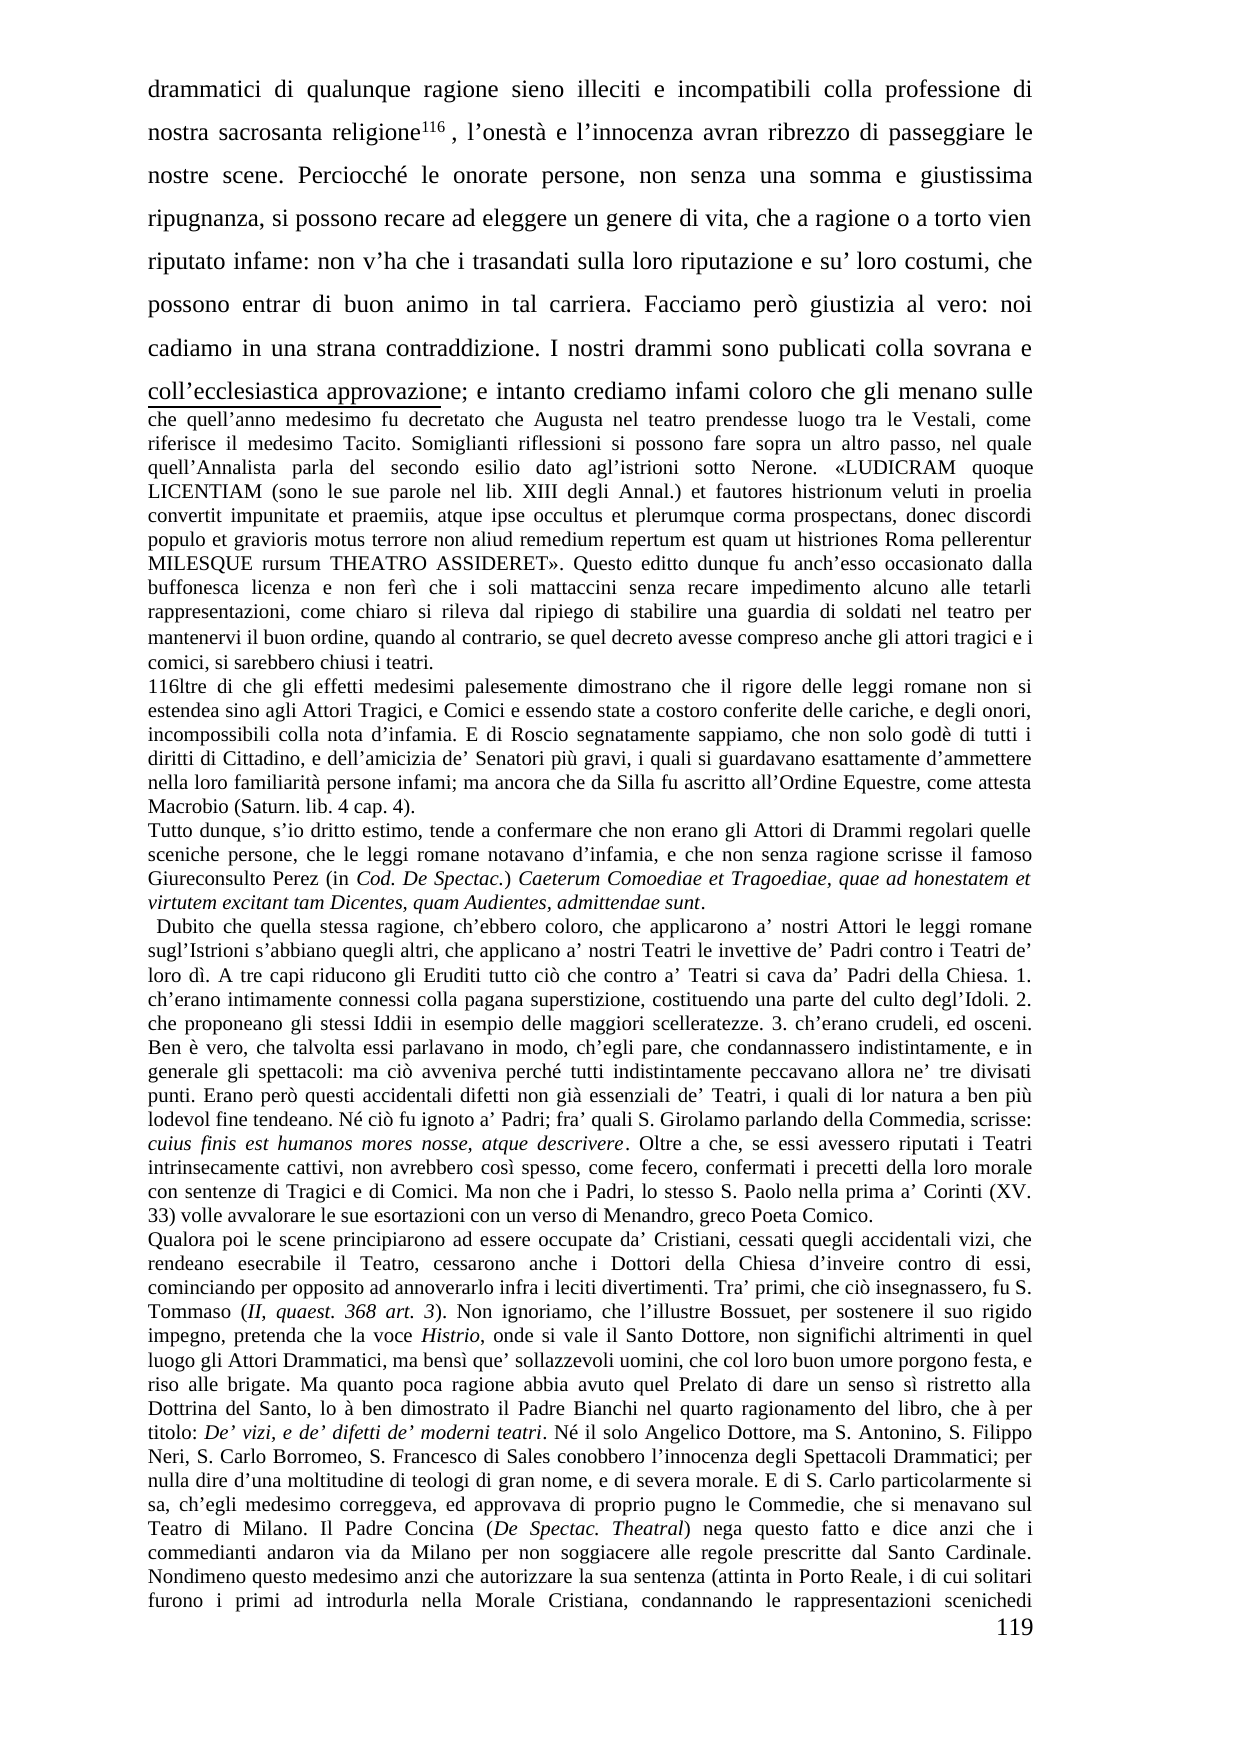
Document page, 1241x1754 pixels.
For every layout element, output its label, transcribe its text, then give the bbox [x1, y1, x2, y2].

text Qualora poi le scene principiarono ad essere occupate da’ Cristiani, cessati quegli accidentali vizi, che rendeano esecrabile il Teatro, cessarono anche i Dottori della Chiesa d’inveire contro di essi, cominciando per opposito ad annoverarlo infra i leciti divertimenti. Tra’ primi, che ciò insegnassero, fu S. Tommaso (II, quaest. 368 art. 3). Non ignoriamo, che l’illustre Bossuet, per sostenere il suo rigido impegno, pretenda che la voce Histrio, onde si vale il Santo Dottore, non significhi altrimenti in quel luogo gli Attori Drammatici, ma bensì que’ sollazzevoli uomini, che col loro buon umore porgono festa, e riso alle brigate. Ma quanto poca ragione abbia avuto quel Prelato di dare un senso sì ristretto alla Dottrina del Santo, lo à ben dimostrato il Padre Bianchi nel quarto ragionamento del libro, che à per titolo: De’ vizi, e de’ difetti de’ moderni teatri. Né il solo Angelico Dottore, ma S. Antonino, S. Filippo Neri, S. Carlo Borromeo, S. Francesco di Sales conobbero l’innocenza degli Spettacoli Drammatici; per nulla dire d’una moltitudine di teologi di gran nome, e di severa morale. E di S. Carlo particolarmente si sa, ch’egli medesimo correggeva, ed approvava di proprio pugno le Commedie, che si menavano sul Teatro di Milano. Il Padre Concina (De Spectac. Theatral) nega questo fatto e dice anzi che i commedianti andaron via da Milano per non soggiacere alle regole prescritte dal Santo Cardinale. Nondimeno questo medesimo anzi che autorizzare la sua sentenza (attinta in Porto Reale, i di cui solitari furono i primi ad introdurla nella Morale Cristiana, condannando le rappresentazioni scenichedi [148, 1227, 1033, 1612]
text drammatici di qualunque ragione sieno illeciti e incompatibili colla professione di nostra sacrosanta religione , l’onestà e l’innocenza avran ribrezzo di passeggiare le nostre scene. Perciocché le onorate persone, non senza una somma e giustissima ripugnanza, si possono recare ad eleggere un genere di vita, che a ragione o a torto vien riputato infame: non v’ha che i trasandati sulla loro riputazione e su’ loro costumi, che possono entrar di buon animo in tal carriera. Facciamo però giustizia al vero: noi cadiamo in una strana contraddizione. I nostri drammi sono publicati colla sovrana e coll’ecclesiastica approvazione; e intanto crediamo infami coloro che gli menano sulle [148, 74, 1033, 404]
text Dubito che quella stessa ragione, ch’ebbero coloro, che applicarono a’ nostri Attori le leggi romane sugl’Istrioni s’abbiano quegli altri, che applicano a’ nostri Teatri le invettive de’ Padri contro i Teatri de’ loro dì. A tre capi riducono gli Eruditi tutto ciò che contro a’ Teatri si cava da’ Padri della Chiesa. 1. ch’erano intimamente connessi colla pagana superstizione, costituendo una parte del culto degl’Idoli. 2. che proponeano gli stessi Iddii in esempio delle maggiori scelleratezze. 3. ch’erano crudeli, ed osceni. Ben è vero, che talvolta essi parlavano in modo, ch’egli pare, che condannassero indistintamente, e in generale gli spettacoli: ma ciò avveniva perché tutti indistintamente peccavano allora ne’ tre divisati punti. Erano però questi accidentali difetti non già essenziali de’ Teatri, i quali di lor natura a ben più lodevol fine tendeano. Né ciò fu ignoto a’ Padri; fra’ quali S. Girolamo parlando della Commedia, scrisse: cuius finis est humanos mores nosse, atque descrivere. Oltre a che, se essi avessero riputati i Teatri intrinsecamente cattivi, non avrebbero così spesso, come fecero, confermati i precetti della loro morale con sentenze di Tragici e di Comici. Ma non che i Padri, lo stesso S. Paolo nella prima a’ Corinti (XV. 33) volle avvalorare le sue esortazioni con un verso di Menandro, greco Poeta Comico. [148, 914, 1033, 1227]
text ltre di che gli effetti medesimi palesemente dimostrano che il rigore delle leggi romane non si estendea sino agli Attori Tragici, e Comici e essendo state a costoro conferite delle cariche, e degli onori, incompossibili colla nota d’infamia. E di Roscio segnatamente sappiamo, che non solo godè di tutti i diritti di Cittadino, e dell’amicizia de’ Senatori più gravi, i quali si guardavano esattamente d’ammettere nella loro familiarità persone infami; ma ancora che da Silla fu ascritto all’Ordine Equestre, come attesta Macrobio (Saturn. lib. 4 cap. 4). [148, 674, 1033, 818]
text Tutto dunque, s’io dritto estimo, tende a confermare che non erano gli Attori di Drammi regolari quelle sceniche persone, che le leggi romane notavano d’infamia, e che non senza ragione scrisse il famoso Giureconsulto Perez (in Cod. De Spectac.) Caeterum Comoediae et Tragoediae, quae ad honestatem et virtutem excitant tam Dicentes, quam Audientes, admittendae sunt. [148, 818, 1033, 914]
text che quell’anno medesimo fu decretato che Augusta nel teatro prendesse luogo tra le Vestali, come riferisce il medesimo Tacito. Somiglianti riflessioni si possono fare sopra un altro passo, nel quale quell’Annalista parla del secondo esilio dato agl’istrioni sotto Nerone. «LUDICRAM quoque LICENTIAM (sono le sue parole nel lib. XIII degli Annal.) et fautores histrionum veluti in proelia convertit impunitate et praemiis, atque ipse occultus et plerumque corma prospectans, donec discordi populo et gravioris motus terrore non aliud remedium repertum est quam ut histriones Roma pellerentur MILESQUE rursum THEATRO ASSIDERET». Questo editto dunque fu anch’esso occasionato dalla buffonesca licenza e non ferì che i soli mattaccini senza recare impedimento alcuno alle tetarli rappresentazioni, come chiaro si rileva dal ripiego di stabilire una guardia di soldati nel teatro per mantenervi il buon ordine, quando al contrario, se quel decreto avesse compreso anche gli attori tragici e i comici, si sarebbero chiusi i teatri. [148, 407, 1033, 674]
